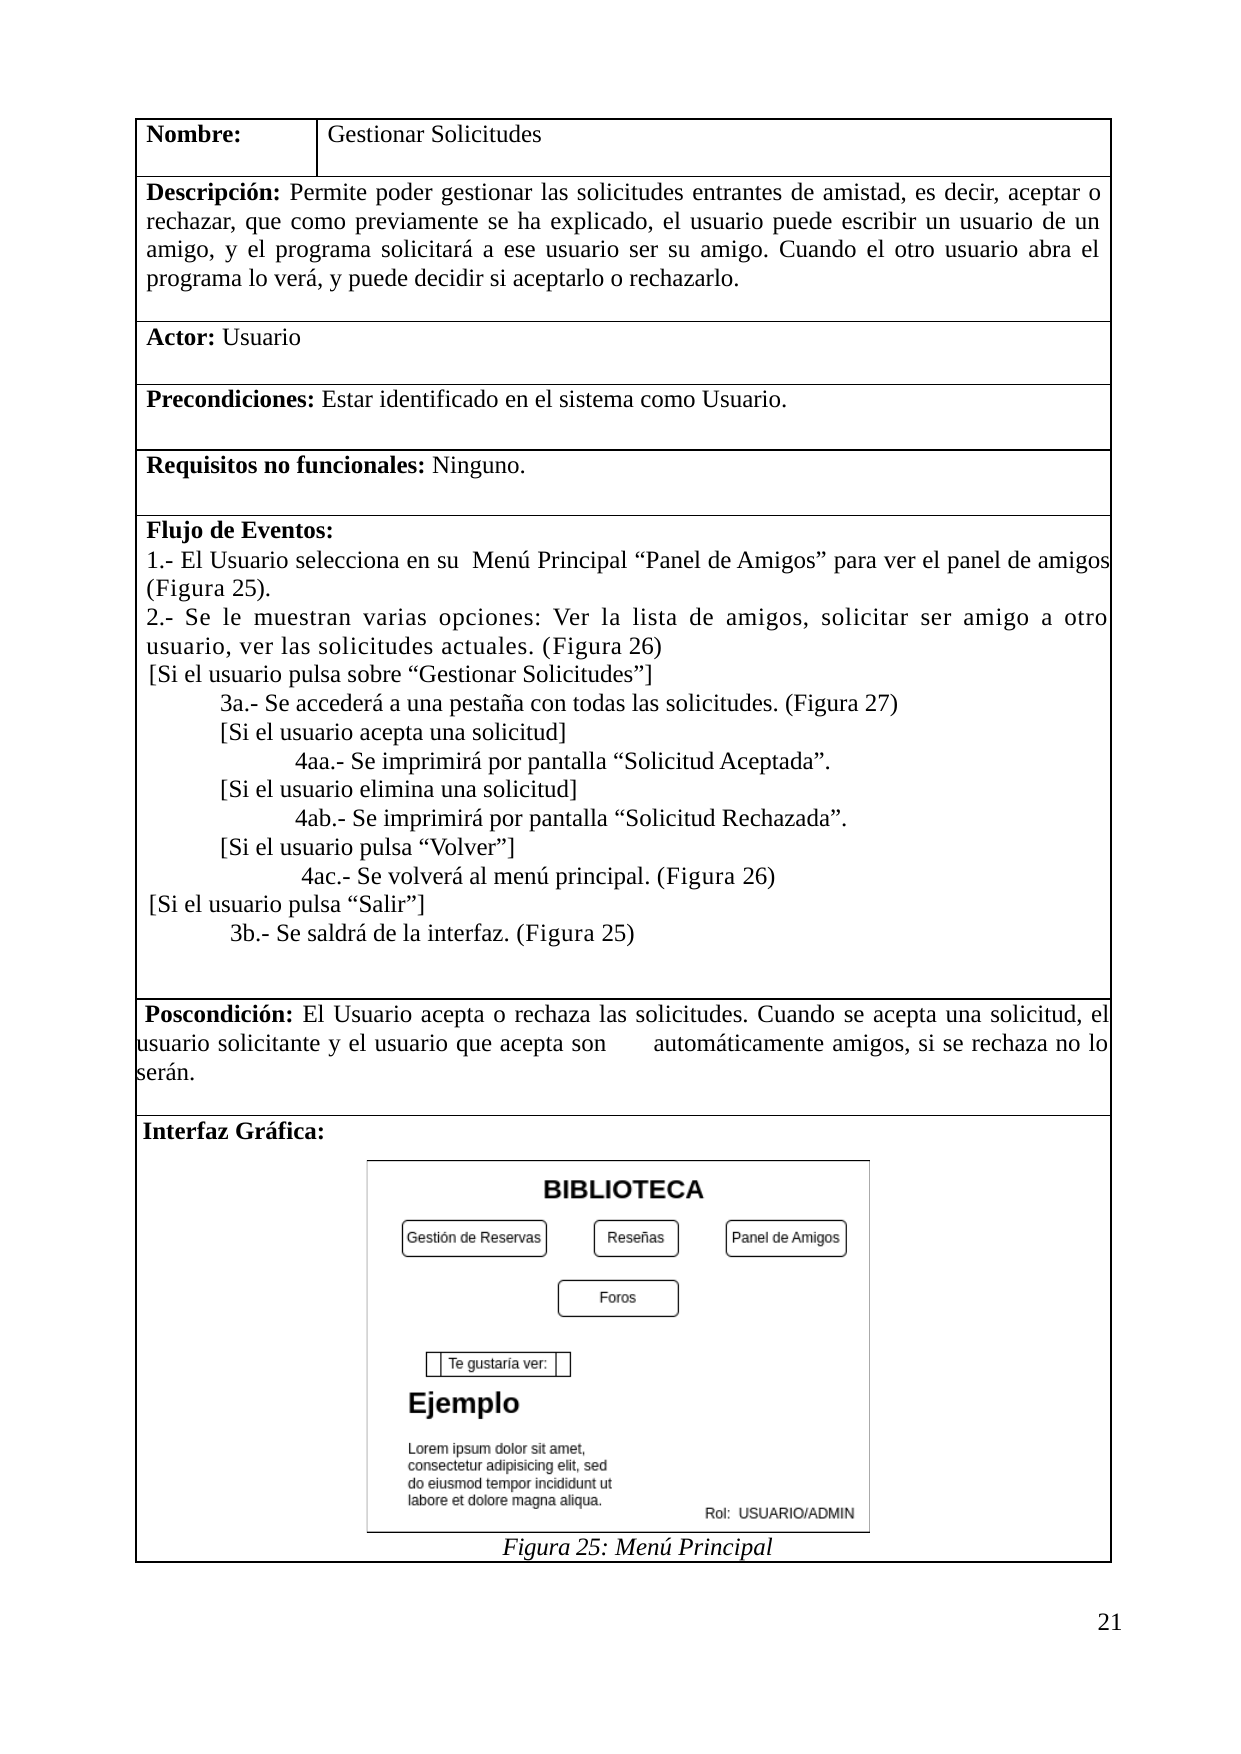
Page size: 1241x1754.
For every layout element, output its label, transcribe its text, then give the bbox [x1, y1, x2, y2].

table_cell Flujo de Eventos: 1.- El Usuario selecciona en su Menú Principal “Panel de Amigos” para ver el panel de amigos (Figura 25). 2.- Se le muestran varias opciones: Ver la lista de amigos, solicitar ser amigo a otro usuario, ver las solicitudes actuales. (Figura 26) [Si el usuario pulsa sobre “Gestionar Solicitudes”] 3a.- Se accederá a una pestaña con todas las solicitudes. (Figura 27) [Si el usuario acepta una solicitud] 4aa.- Se imprimirá por pantalla “Solicitud Aceptada”. [Si el usuario elimina una solicitud] 4ab.- Se imprimirá por pantalla “Solicitud Rechazada”. [Si el usuario pulsa “Volver”] 4ac.- Se volverá al menú principal. (Figura 26) [Si el usuario pulsa “Salir”] 3b.- Se saldrá de la interfaz. (Figura 25) [137, 516, 1110, 998]
table_cell Interfaz Gráfica: Figura 25: Menú Principal [137, 1116, 1110, 1561]
table_cell Descripción: Permite poder gestionar las solicitudes entrantes de amistad, es decir, aceptar o rechazar, que como previamente se ha explicado, el usuario puede escribir un usuario de un amigo, y el programa solicitará a ese usuario ser su amigo. Cuando el otro usuario abra el programa lo verá, y puede decidir si aceptarlo o rechazarlo. [137, 177, 1110, 321]
picture [366, 1160, 870, 1533]
table_cell Poscondición: El Usuario acepta o rechaza las solicitudes. Cuando se acepta una solicitud, el usuario solicitante y el usuario que acepta son automáticamente amigos, si se rechaza no lo serán. [137, 1000, 1110, 1114]
table_cell Precondiciones: Estar identificado en el sistema como Usuario. [137, 385, 1110, 449]
table_cell Actor: Usuario [137, 322, 1110, 383]
table_cell Requisitos no funcionales: Ninguno. [137, 451, 1110, 514]
table_header Nombre: [137, 120, 316, 176]
table_header Gestionar Solicitudes [318, 120, 1110, 176]
